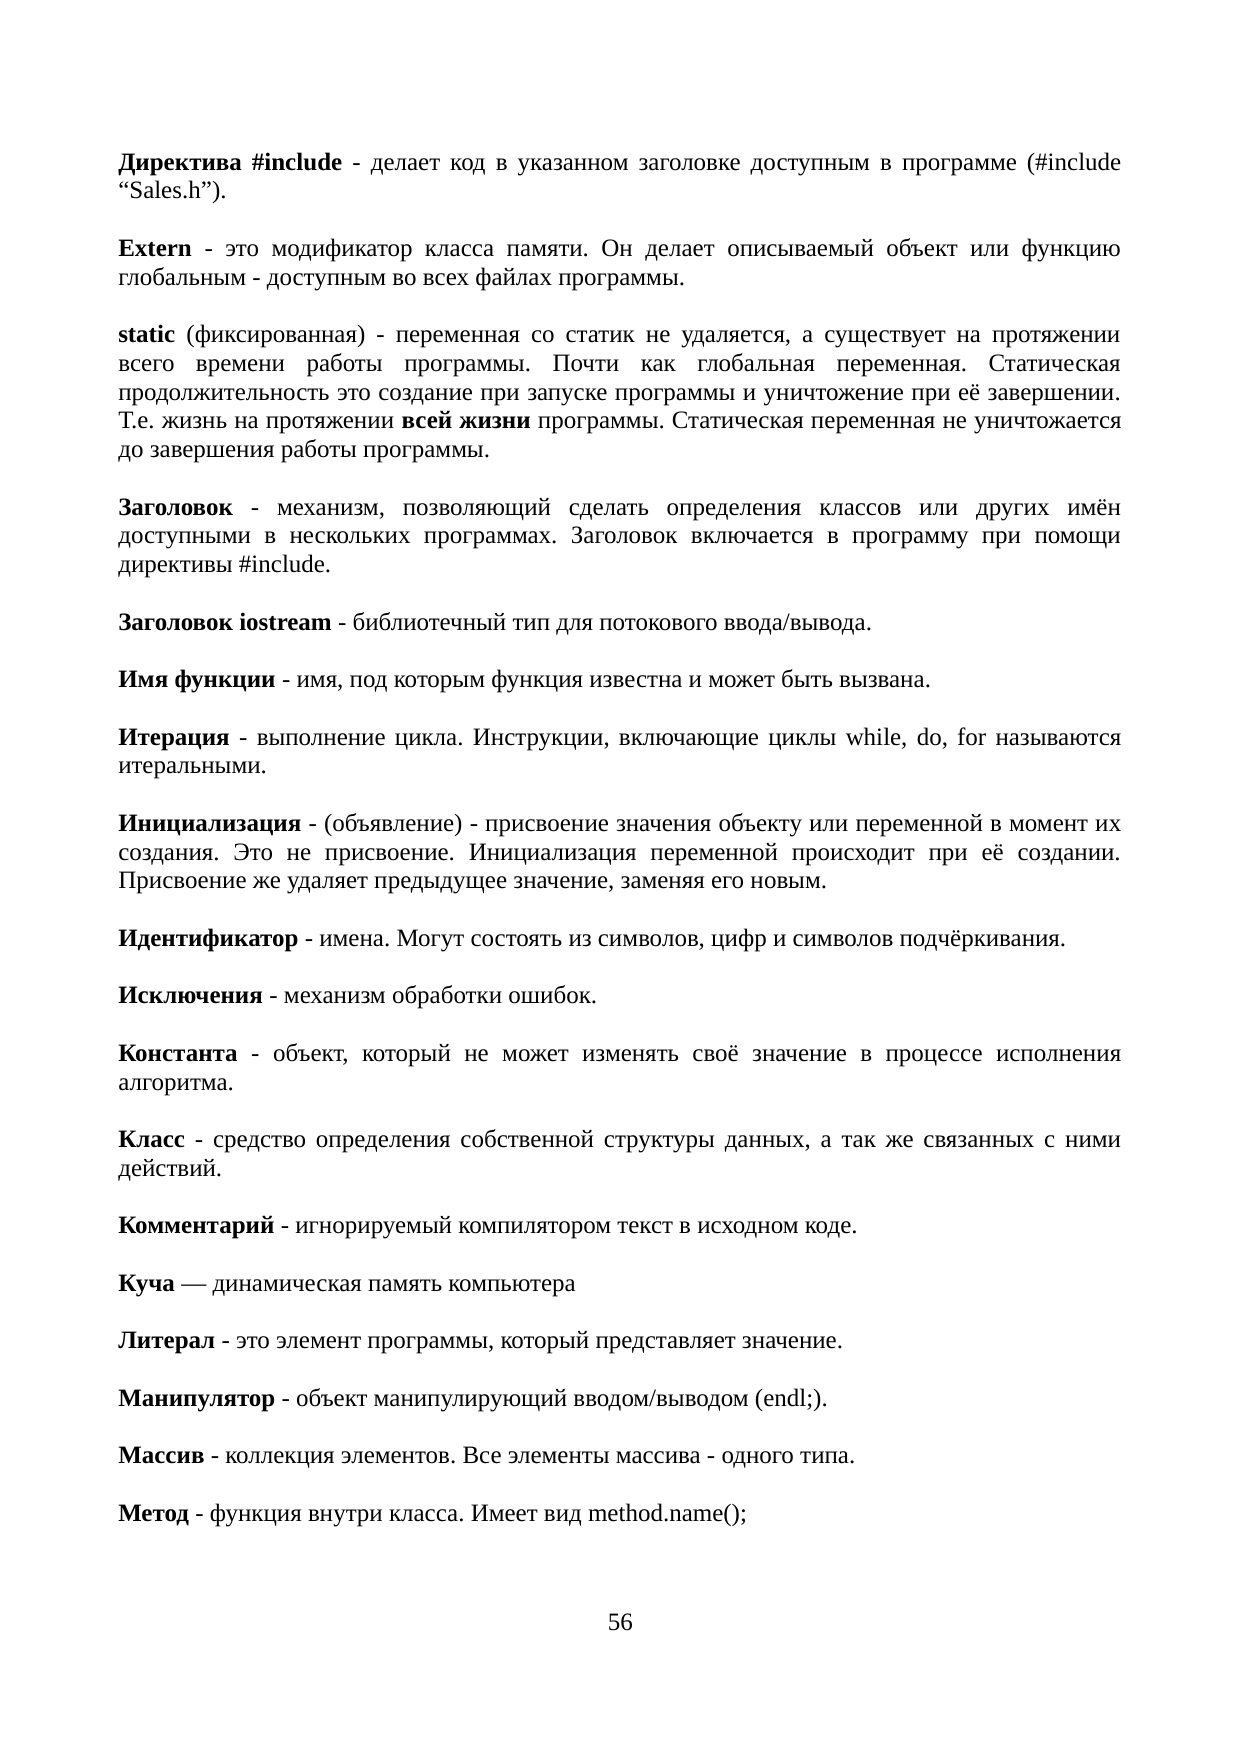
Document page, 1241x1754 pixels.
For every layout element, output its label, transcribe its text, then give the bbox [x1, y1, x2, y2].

text Литерал - это элемент программы, который представляет значение. [118, 1326, 1122, 1354]
text Метод - функция внутри класса. Имеет вид method.name(); [118, 1498, 1122, 1527]
text Куча — динамическая память компьютера [118, 1268, 1122, 1297]
text Константа - объект, который не может изменять своё значение в процессе исполнения алгоритма. [118, 1038, 1122, 1096]
text Комментарий - игнорируемый компилятором текст в исходном коде. [118, 1211, 1122, 1239]
text Класс - средство определения собственной структуры данных, а так же связанных с ними действий. [118, 1124, 1122, 1182]
text static (фиксированная) - переменная со статик не удаляется, а существует на протяжении всего времени работы программы. Почти как глобальная переменная. Статическая продолжительность это создание при запуске программы и уничтожение при её завершении. Т.е. жизнь на протяжении всей жизни программы. Статическая переменная не уничтожается до завершения работы программы. [118, 319, 1122, 463]
text Заголовок iostream - библиотечный тип для потокового ввода/вывода. [118, 607, 1122, 636]
text Инициализация - (объявление) - присвоение значения объекту или переменной в момент их создания. Это не присвоение. Инициализация переменной происходит при её создании. Присвоение же удаляет предыдущее значение, заменяя его новым. [118, 808, 1122, 894]
text Заголовок - механизм, позволяющий сделать определения классов или других имён доступными в нескольких программах. Заголовок включается в программу при помощи директивы #include. [118, 492, 1122, 578]
text Директива #include - делает код в указанном заголовке доступным в программе (#include “Sales.h”). [118, 147, 1122, 204]
text Манипулятор - объект манипулирующий вводом/выводом (endl;). [118, 1383, 1122, 1412]
text Исключения - механизм обработки ошибок. [118, 981, 1122, 1009]
text Имя функции - имя, под которым функция известна и может быть вызвана. [118, 664, 1122, 693]
text Массив - коллекция элементов. Все элементы массива - одного типа. [118, 1441, 1122, 1469]
text Итерация - выполнение цикла. Инструкции, включающие циклы while, do, for называются итеральными. [118, 722, 1122, 779]
text Extern - это модификатор класса памяти. Он делает описываемый объект или функцию глобальным - доступным во всех файлах программы. [118, 233, 1122, 291]
text Идентификатор - имена. Могут состоять из символов, цифр и символов подчёркивания. [118, 923, 1122, 952]
